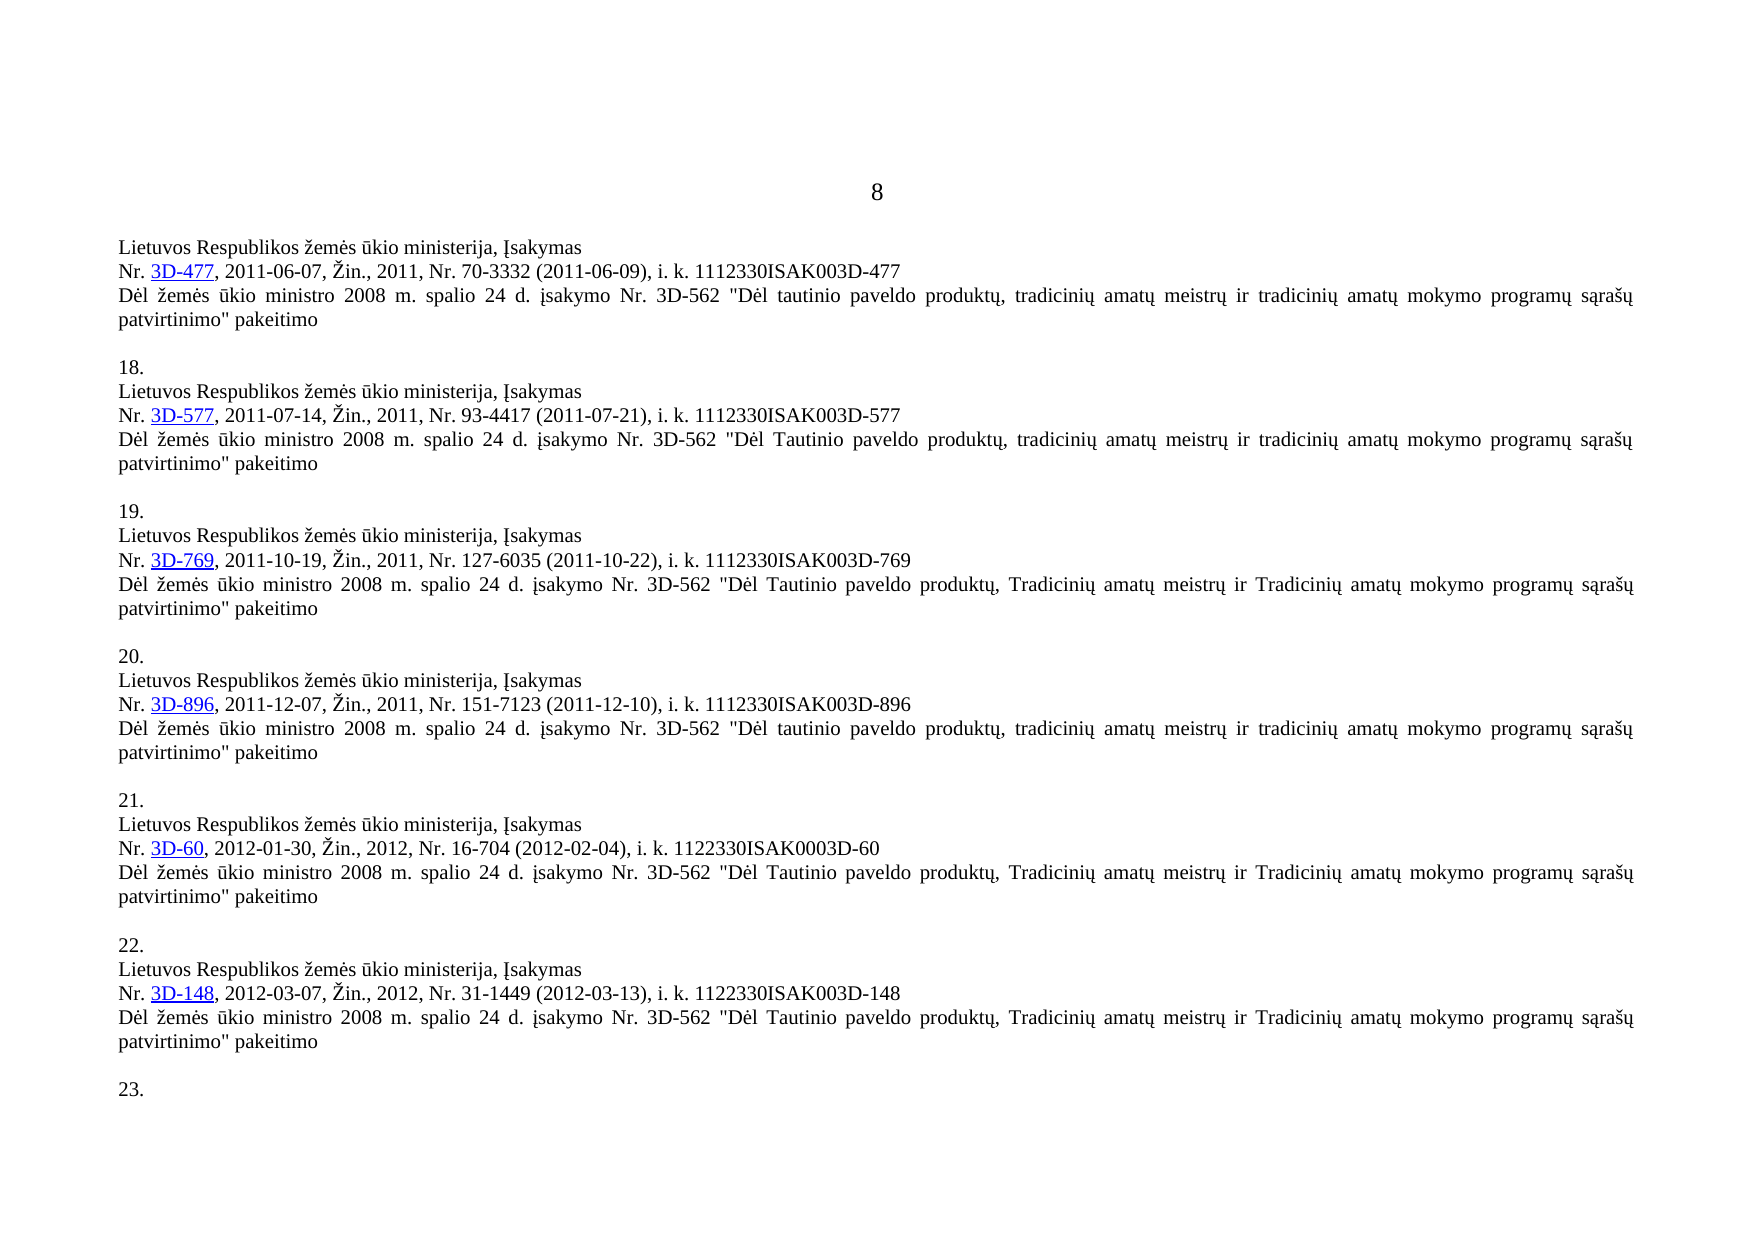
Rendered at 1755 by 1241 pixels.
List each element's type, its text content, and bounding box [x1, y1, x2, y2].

text Lietuvos Respublikos žemės ūkio ministerija, Įsakymas [118, 957, 1636, 981]
text Nr. 3D-896, 2011-12-07, Žin., 2011, Nr. 151-7123 (2011-12-10), i. k. 1112330ISAK003D-896 [118, 692, 1636, 716]
text 22. [118, 932, 1636, 957]
text Dėl žemės ūkio ministro 2008 m. spalio 24 d. įsakymo Nr. 3D-562 "Dėl Tautinio paveldo produktų, tradicinių amatų meistrų ir tradicinių amatų mokymo programų sąrašų patvirtinimo" pakeitimo [118, 427, 1636, 475]
text Dėl žemės ūkio ministro 2008 m. spalio 24 d. įsakymo Nr. 3D-562 "Dėl Tautinio paveldo produktų, Tradicinių amatų meistrų ir Tradicinių amatų mokymo programų sąrašų patvirtinimo" pakeitimo [118, 572, 1636, 620]
text Nr. 3D-477, 2011-06-07, Žin., 2011, Nr. 70-3332 (2011-06-09), i. k. 1112330ISAK003D-477 [118, 259, 1636, 283]
text Lietuvos Respublikos žemės ūkio ministerija, Įsakymas [118, 379, 1636, 403]
text 21. [118, 788, 1636, 812]
text Nr. 3D-148, 2012-03-07, Žin., 2012, Nr. 31-1449 (2012-03-13), i. k. 1122330ISAK003D-148 [118, 981, 1636, 1005]
text Nr. 3D-769, 2011-10-19, Žin., 2011, Nr. 127-6035 (2011-10-22), i. k. 1112330ISAK003D-769 [118, 547, 1636, 572]
text 23. [118, 1077, 1636, 1101]
text 20. [118, 644, 1636, 668]
text Dėl žemės ūkio ministro 2008 m. spalio 24 d. įsakymo Nr. 3D-562 "Dėl tautinio paveldo produktų, tradicinių amatų meistrų ir tradicinių amatų mokymo programų sąrašų patvirtinimo" pakeitimo [118, 716, 1636, 764]
text Dėl žemės ūkio ministro 2008 m. spalio 24 d. įsakymo Nr. 3D-562 "Dėl tautinio paveldo produktų, tradicinių amatų meistrų ir tradicinių amatų mokymo programų sąrašų patvirtinimo" pakeitimo [118, 283, 1636, 331]
text Lietuvos Respublikos žemės ūkio ministerija, Įsakymas [118, 812, 1636, 836]
text 19. [118, 499, 1636, 523]
text Dėl žemės ūkio ministro 2008 m. spalio 24 d. įsakymo Nr. 3D-562 "Dėl Tautinio paveldo produktų, Tradicinių amatų meistrų ir Tradicinių amatų mokymo programų sąrašų patvirtinimo" pakeitimo [118, 860, 1636, 908]
text Nr. 3D-60, 2012-01-30, Žin., 2012, Nr. 16-704 (2012-02-04), i. k. 1122330ISAK0003D-60 [118, 836, 1636, 860]
text Lietuvos Respublikos žemės ūkio ministerija, Įsakymas [118, 523, 1636, 547]
text Nr. 3D-577, 2011-07-14, Žin., 2011, Nr. 93-4417 (2011-07-21), i. k. 1112330ISAK003D-577 [118, 403, 1636, 427]
text Dėl žemės ūkio ministro 2008 m. spalio 24 d. įsakymo Nr. 3D-562 "Dėl Tautinio paveldo produktų, Tradicinių amatų meistrų ir Tradicinių amatų mokymo programų sąrašų patvirtinimo" pakeitimo [118, 1005, 1636, 1053]
text Lietuvos Respublikos žemės ūkio ministerija, Įsakymas [118, 235, 1636, 259]
text 18. [118, 355, 1636, 379]
text Lietuvos Respublikos žemės ūkio ministerija, Įsakymas [118, 668, 1636, 692]
